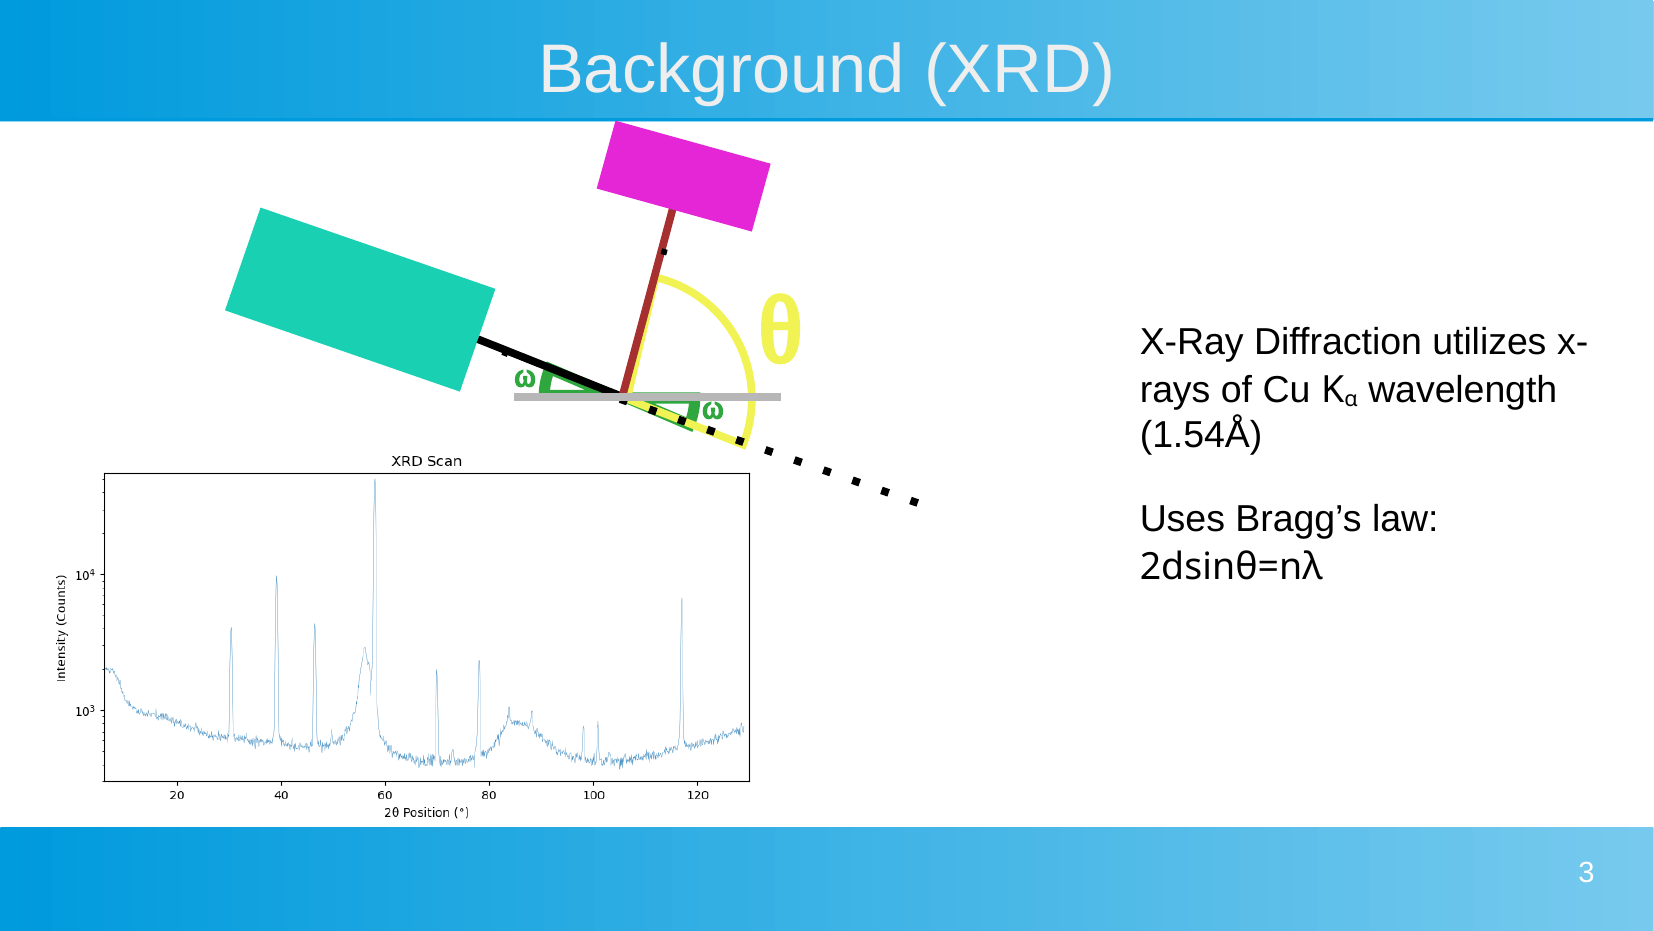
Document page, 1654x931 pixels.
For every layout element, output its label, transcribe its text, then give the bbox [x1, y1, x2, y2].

text_box X-Ray Diffraction utilizes x-rays of Cu Kα wavelength (1.54Å) Uses Bragg’s law: 2dsinθ=nλ [1125, 187, 1613, 751]
picture [0, 122, 938, 826]
title Background (XRD) [59, 29, 1595, 108]
